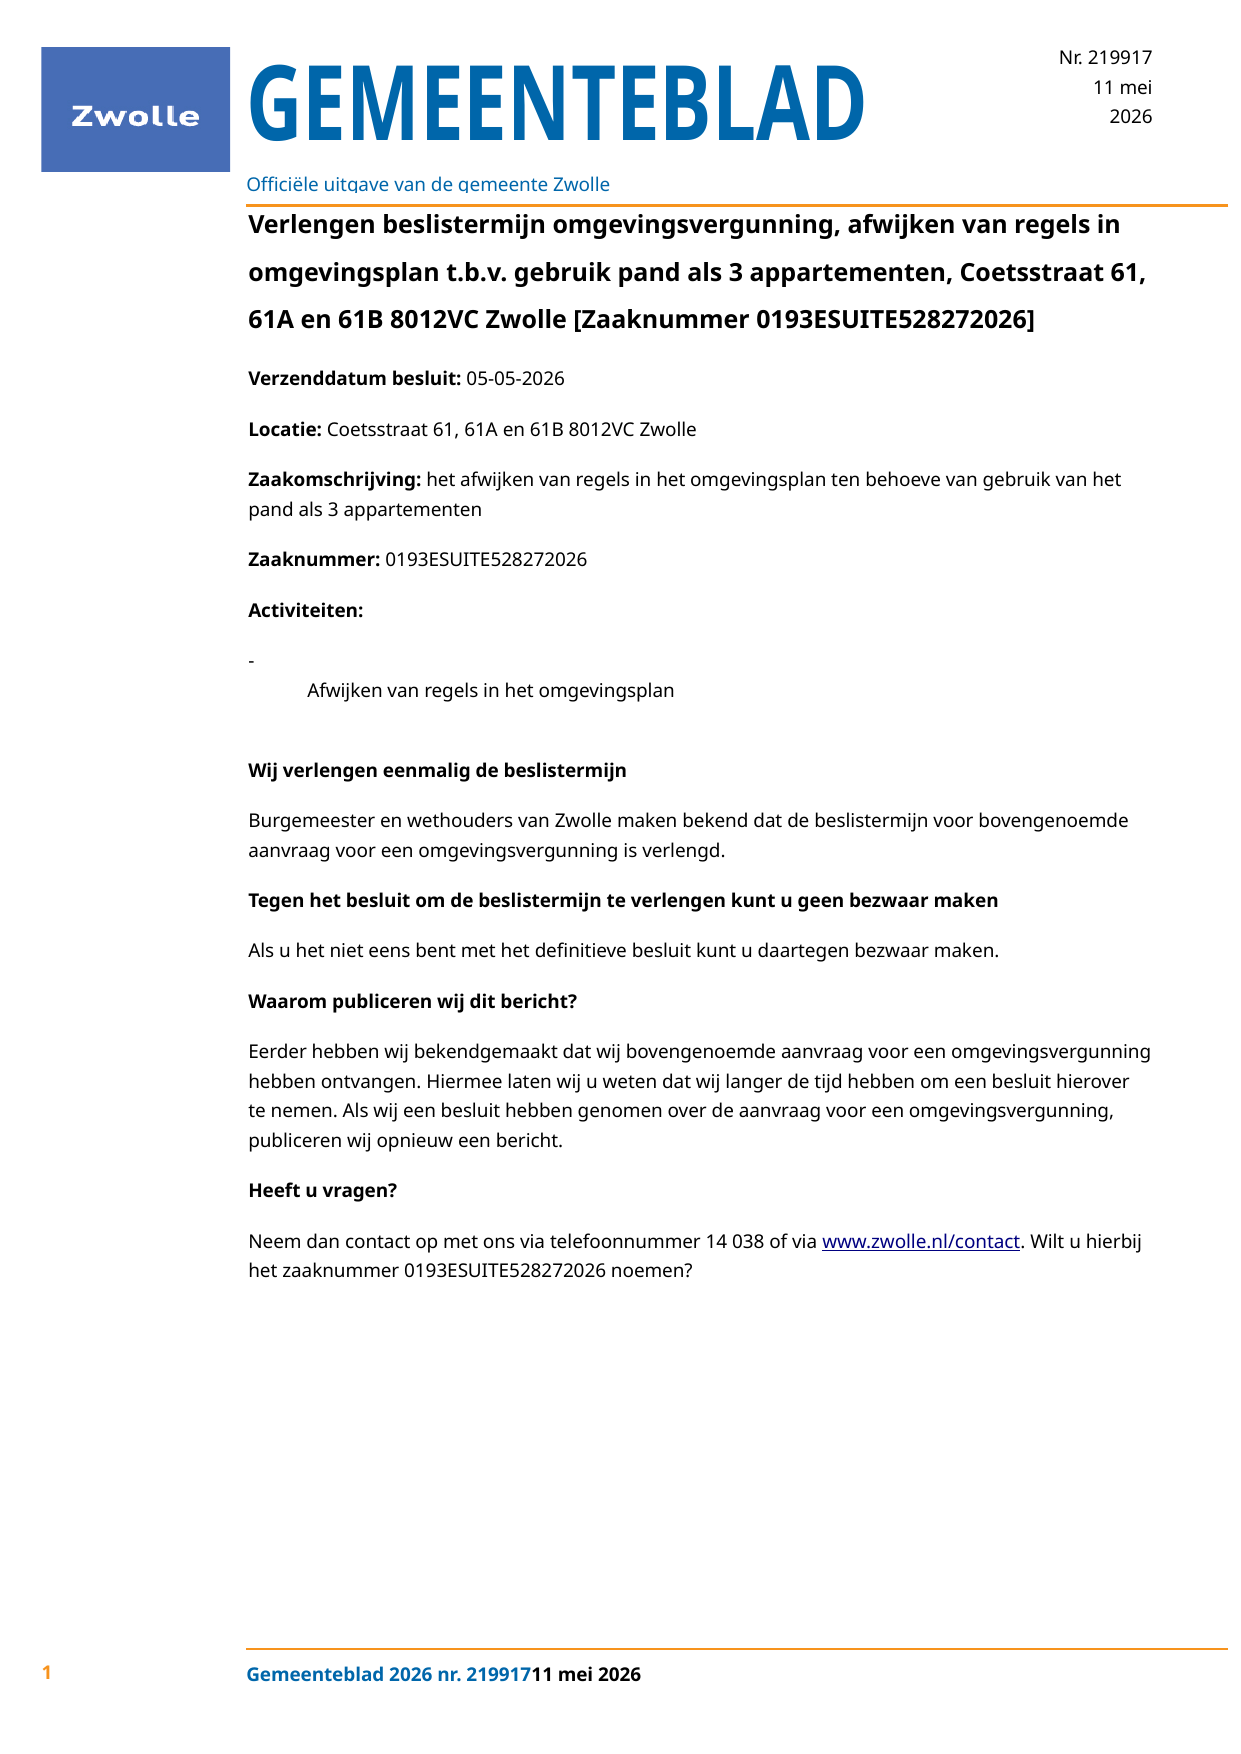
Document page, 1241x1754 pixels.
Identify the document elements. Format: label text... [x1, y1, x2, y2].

text Neem dan contact op met ons via telefoonnummer 14 038 of via www.zwolle.nl/contact. Wilt u hierbij het zaaknummer 0193ESUITE528272026 noemen? [248, 1228, 1152, 1283]
text Tegen het besluit om de beslistermijn te verlengen kunt u geen bezwaar maken [248, 887, 1152, 913]
text Zaakomschrijving: het afwijken van regels in het omgevingsplan ten behoeve van gebruik van het pand als 3 appartementen [248, 466, 1152, 522]
text Zaaknummer: 0193ESUITE528272026 [248, 546, 1152, 572]
text Heeft u vragen? [248, 1178, 1152, 1203]
list Afwijken van regels in het omgevingsplan [248, 677, 1152, 702]
text Activiteiten: [248, 597, 1152, 622]
text Locatie: Coetsstraat 61, 61A en 61B 8012VC Zwolle [248, 416, 1152, 442]
text Waarom publiceren wij dit bericht? [248, 988, 1152, 1014]
text Als u het niet eens bent met het definitieve besluit kunt u daartegen bezwaar maken. [248, 938, 1152, 963]
picture [41, 47, 231, 172]
text Verzenddatum besluit: 05-05-2026 [248, 366, 1152, 391]
text Wij verlengen eenmalig de beslistermijn [248, 757, 1152, 782]
text Burgemeester en wethouders van Zwolle maken bekend dat de beslistermijn voor bovengenoemde aanvraag voor een omgevingsvergunning is verlengd. [248, 807, 1152, 862]
text Eerder hebben wij bekendgemaakt dat wij bovengenoemde aanvraag voor een omgevingsvergunning hebben ontvangen. Hiermee laten wij u weten dat wij langer de tijd hebben om een besluit hierover te nemen. Als wij een besluit hebben genomen over de aanvraag voor een omgevingsvergunning, publiceren wij opnieuw een bericht. [248, 1038, 1152, 1153]
text Verlengen beslistermijn omgevingsvergunning, afwijken van regels in omgevingsplan t.b.v. gebruik pand als 3 appartementen, Coetsstraat 61, 61A en 61B 8012VC Zwolle [Zaaknummer 0193ESUITE528272026] [248, 207, 1152, 336]
